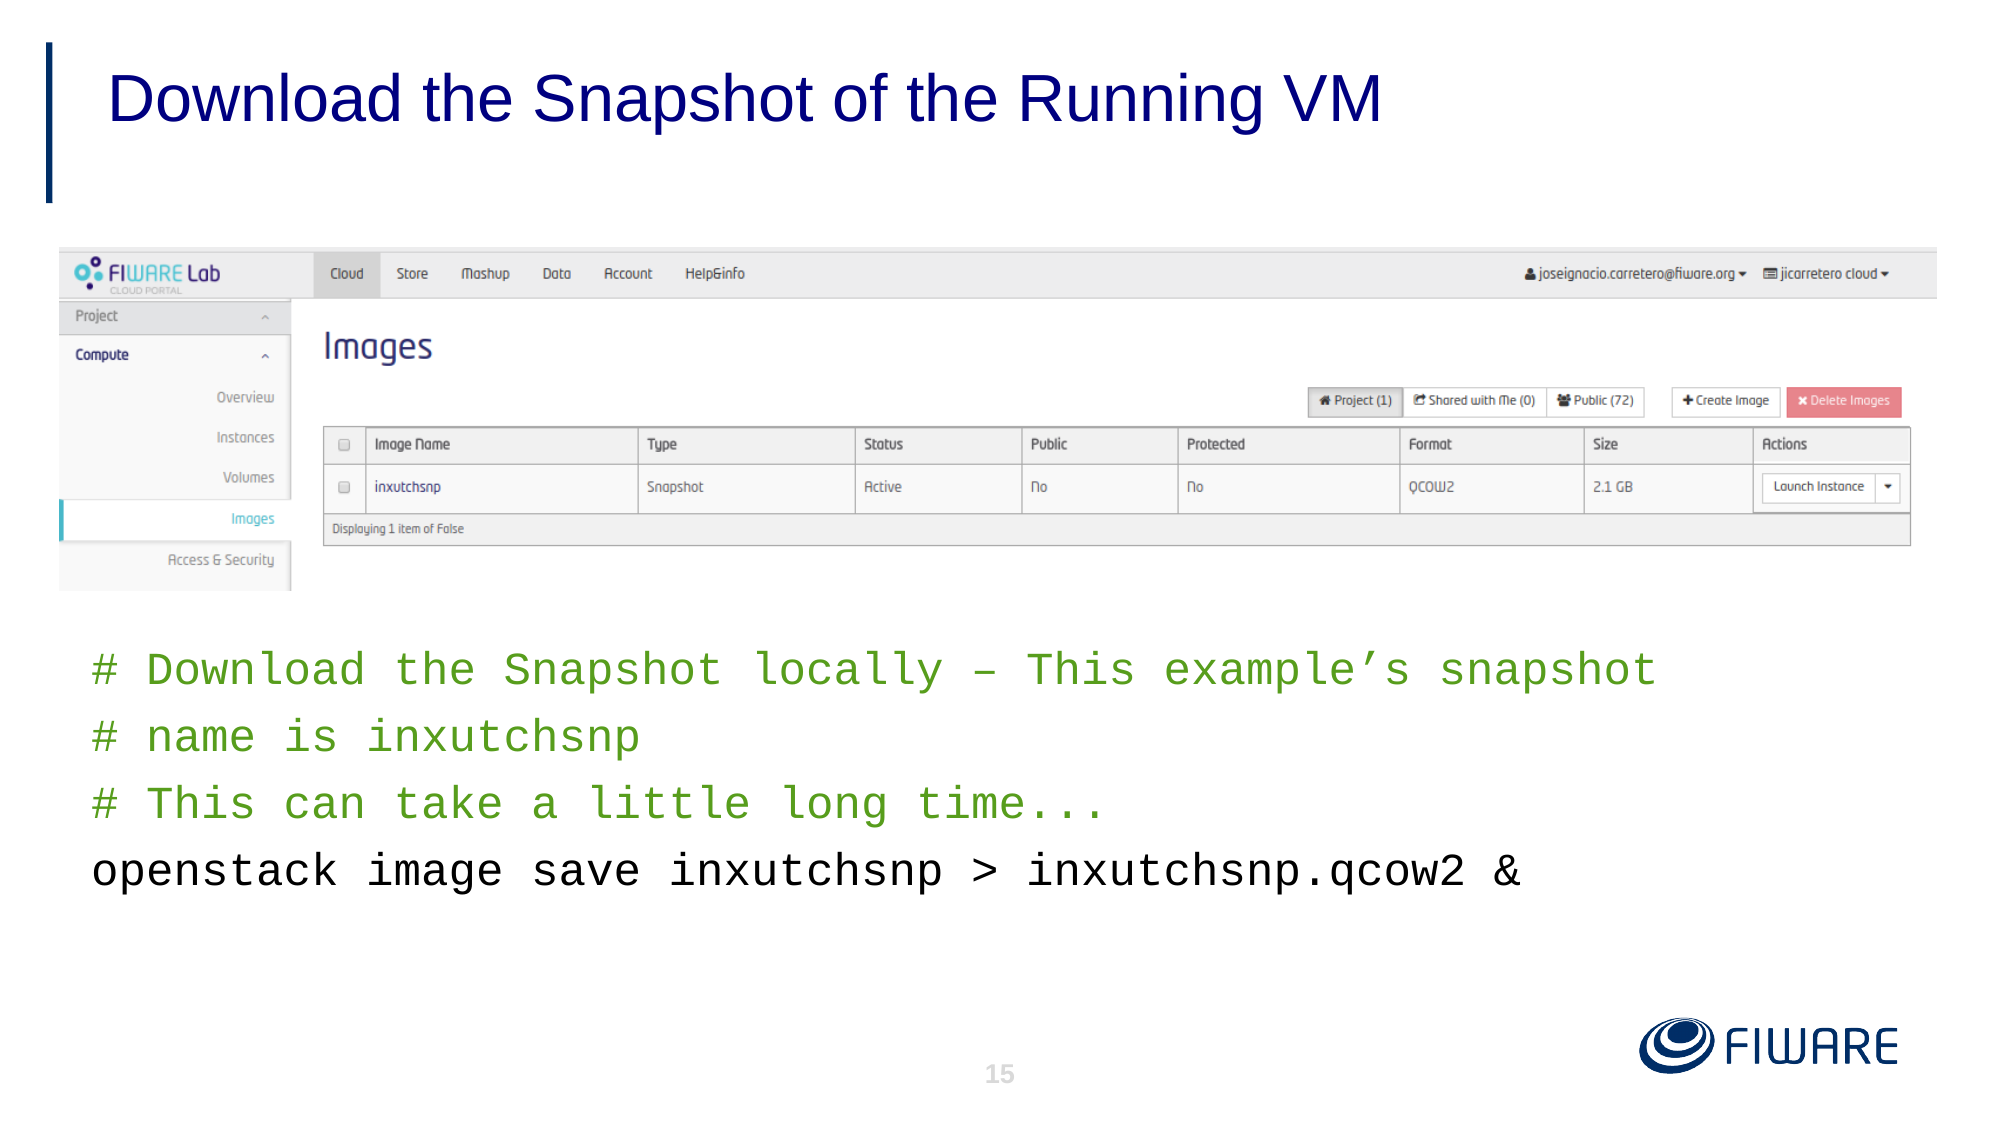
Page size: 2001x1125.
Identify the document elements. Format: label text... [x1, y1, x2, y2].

title Download the Snapshot of the Running VM [92, 47, 1704, 166]
text_box # Download the Snapshot locally – This example’s snapshot # name is inxutchsnp # This can take a little long time... openstack image save inxutchsnp > inxutchsnp.qcow2 & [76, 631, 1902, 963]
picture [59, 247, 1937, 591]
picture [1635, 1012, 1905, 1077]
slide_number [887, 1042, 1113, 1103]
